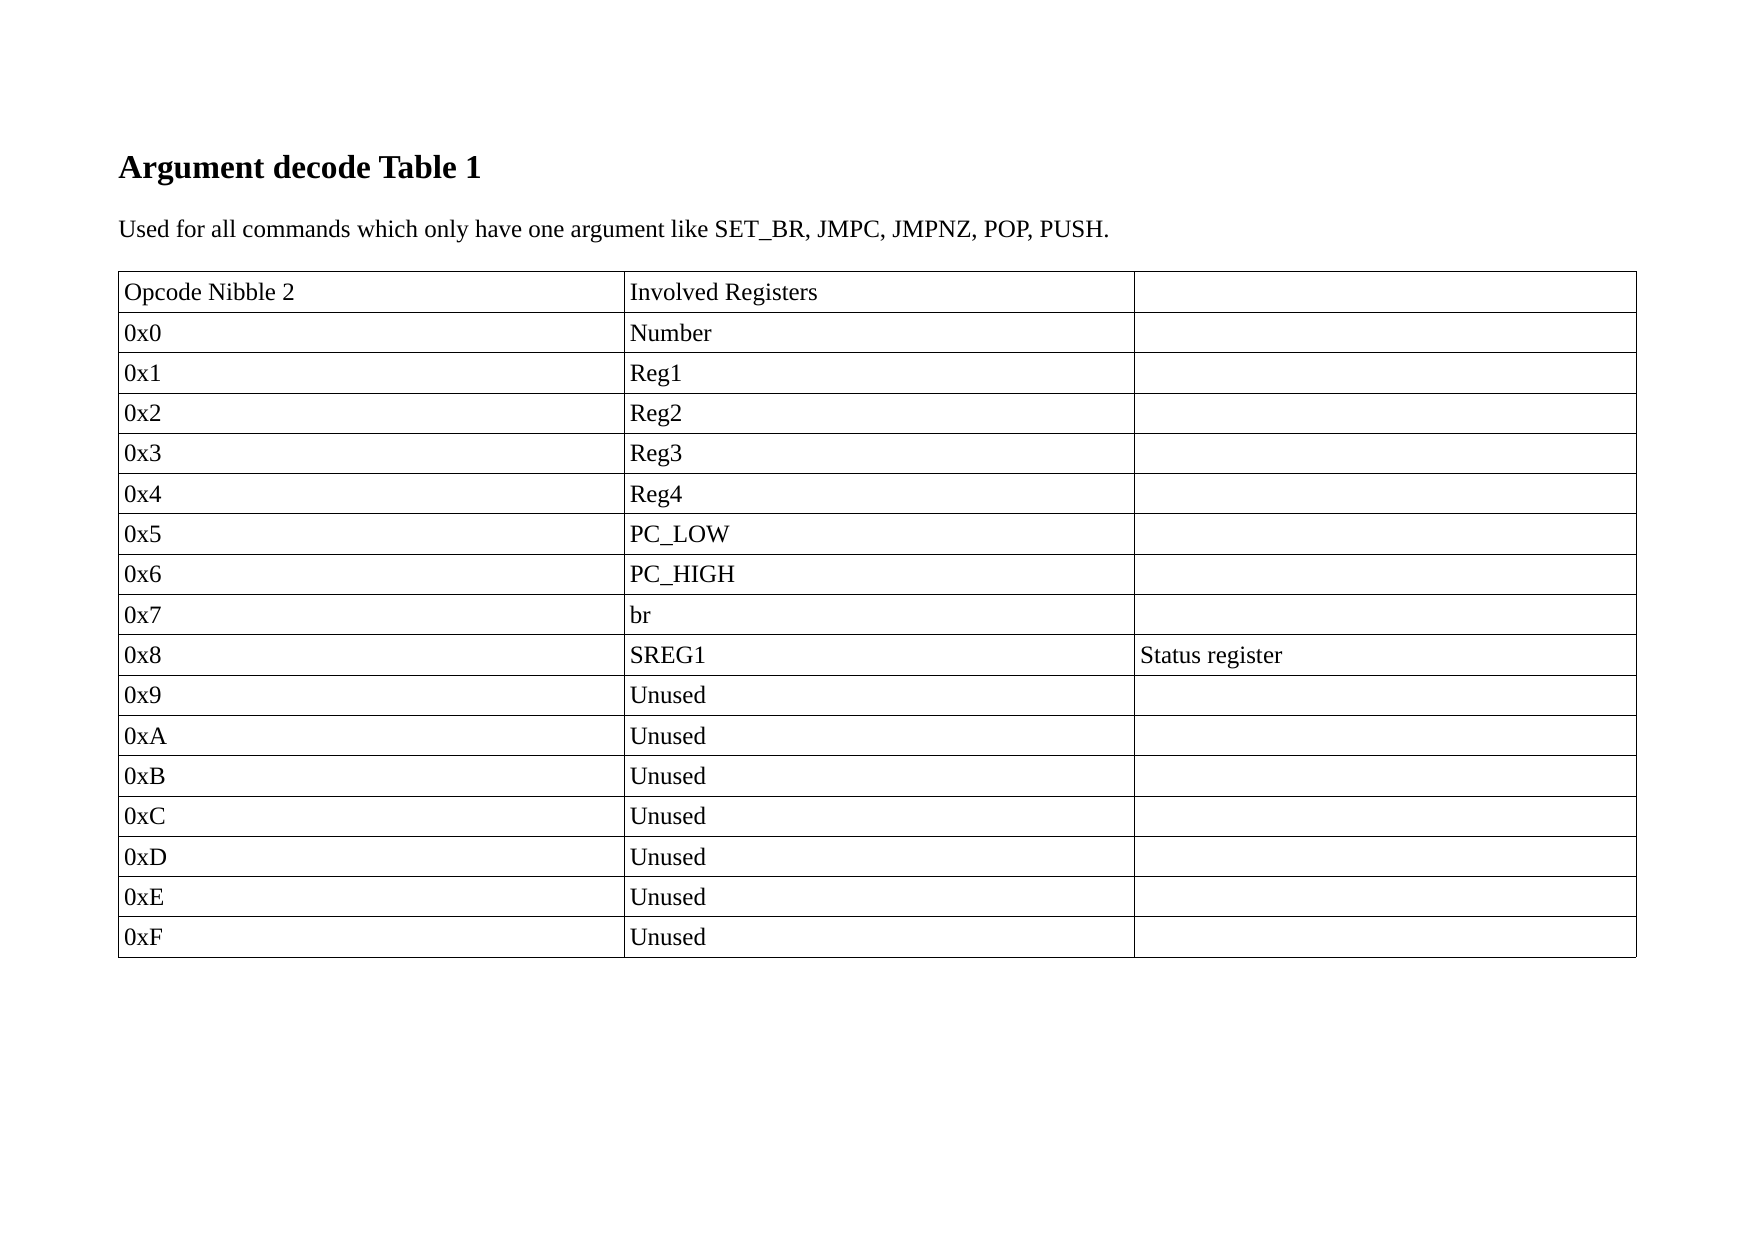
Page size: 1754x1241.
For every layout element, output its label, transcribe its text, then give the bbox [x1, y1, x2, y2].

table_cell Unused [625, 877, 1134, 916]
table_cell Unused [625, 676, 1134, 715]
table_cell 0x1 [119, 353, 624, 392]
table_cell 0x9 [119, 676, 624, 715]
table_cell 0x0 [119, 313, 624, 352]
table_cell [1135, 917, 1636, 957]
table_cell [1135, 837, 1636, 876]
table_cell 0x7 [119, 595, 624, 634]
table_cell [1135, 595, 1636, 634]
table_cell PC_LOW [625, 514, 1134, 554]
table_cell Unused [625, 917, 1134, 957]
text Used for all commands which only have one argument like SET_BR, JMPC, JMPNZ, POP, PUSH. [118, 214, 1636, 243]
table_cell 0x3 [119, 434, 624, 473]
table_cell [1135, 716, 1636, 755]
table_cell 0xC [119, 797, 624, 836]
table_cell [1135, 514, 1636, 554]
table_cell PC_HIGH [625, 555, 1134, 594]
table_cell [1135, 394, 1636, 433]
table_cell [1135, 353, 1636, 392]
table_cell 0xE [119, 877, 624, 916]
table_cell 0x5 [119, 514, 624, 554]
table_cell Unused [625, 837, 1134, 876]
table_cell [1135, 474, 1636, 513]
table_cell 0xD [119, 837, 624, 876]
table_cell Unused [625, 716, 1134, 755]
table_header Opcode Nibble 2 [119, 272, 624, 312]
table_cell [1135, 676, 1636, 715]
table_cell [1135, 555, 1636, 594]
table_cell 0xA [119, 716, 624, 755]
text Argument decode Table 1 [118, 147, 1636, 185]
table_cell 0xF [119, 917, 624, 957]
table_cell Reg2 [625, 394, 1134, 433]
table_cell Unused [625, 756, 1134, 796]
table_cell Reg4 [625, 474, 1134, 513]
table_cell Number [625, 313, 1134, 352]
table_header Involved Registers [625, 272, 1134, 312]
table_cell SREG1 [625, 635, 1134, 674]
table_cell 0x2 [119, 394, 624, 433]
table_cell [1135, 756, 1636, 796]
table_cell [1135, 313, 1636, 352]
table_cell 0x8 [119, 635, 624, 674]
table_cell Reg1 [625, 353, 1134, 392]
table_cell [1135, 797, 1636, 836]
table_cell Status register [1135, 635, 1636, 674]
table_cell Reg3 [625, 434, 1134, 473]
table_cell 0xB [119, 756, 624, 796]
table_cell 0x4 [119, 474, 624, 513]
table_cell [1135, 434, 1636, 473]
table_cell 0x6 [119, 555, 624, 594]
table_cell [1135, 877, 1636, 916]
table_header [1135, 272, 1636, 312]
table_cell br [625, 595, 1134, 634]
table_cell Unused [625, 797, 1134, 836]
